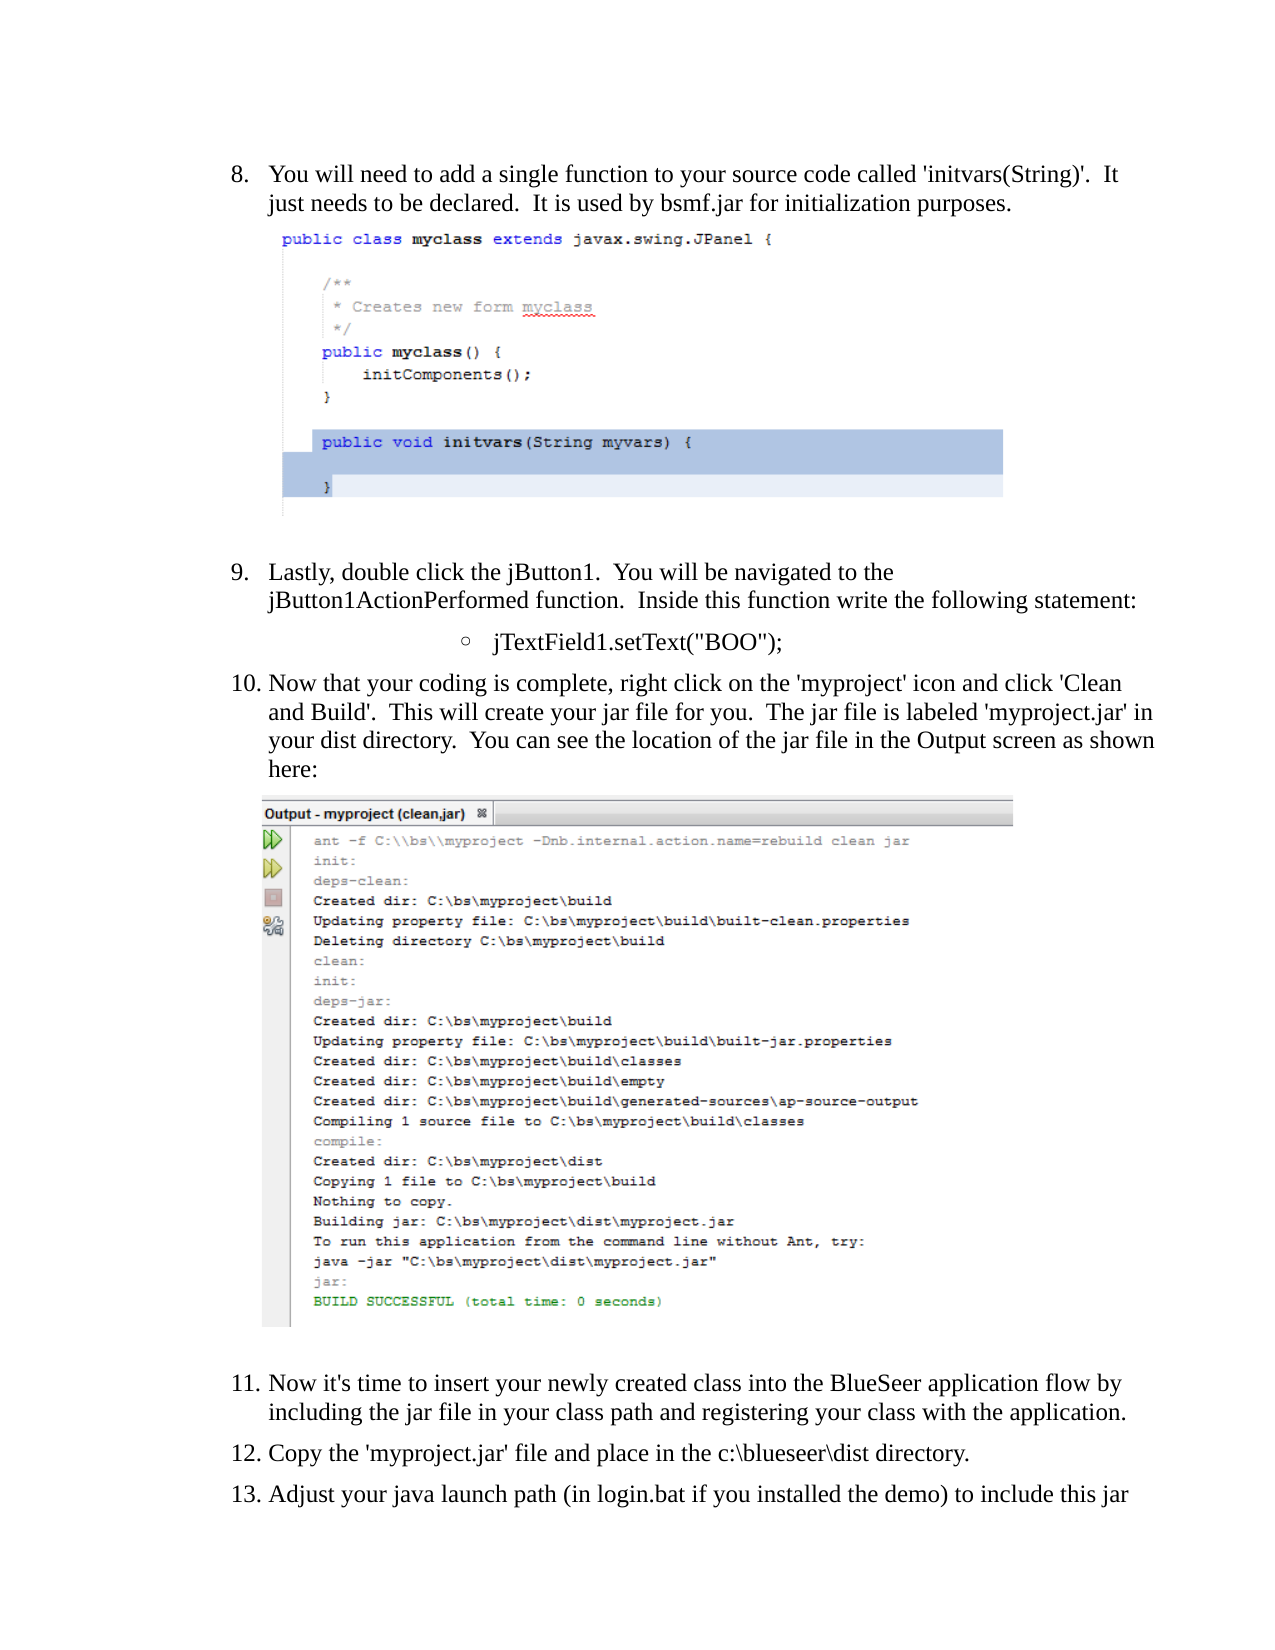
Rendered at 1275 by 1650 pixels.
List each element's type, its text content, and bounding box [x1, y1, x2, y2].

list Adjust your java launch path (in login.bat if you installed the demo) to include this jar [231, 1479, 1157, 1508]
picture [271, 229, 1004, 516]
list Now it's time to insert your newly created class into the BlueSeer application flow by including the jar file in your class path and registering your class with the application. [231, 1368, 1157, 1426]
picture [261, 795, 1014, 1327]
list You will need to add a single function to your source code called 'initvars(String)'. It just needs to be declared. It is used by bsmf.jar for initialization purposes. [231, 159, 1157, 217]
list Now that your coding is complete, right click on the 'myproject' icon and click 'Clean and Build'. This will create your jar file for you. The jar file is labeled 'myproject.jar' in your dist directory. You can see the location of the jar file in the Output screen as shown here: [231, 668, 1157, 783]
list Copy the 'myproject.jar' file and place in the c:\blueseer\dist directory. [231, 1438, 1157, 1467]
list Lastly, double click the jButton1. You will be navigated to the jButton1ActionPerformed function. Inside this function write the following statement: [231, 557, 1157, 614]
list jTextField1.setText("BOO"); [456, 627, 1157, 656]
